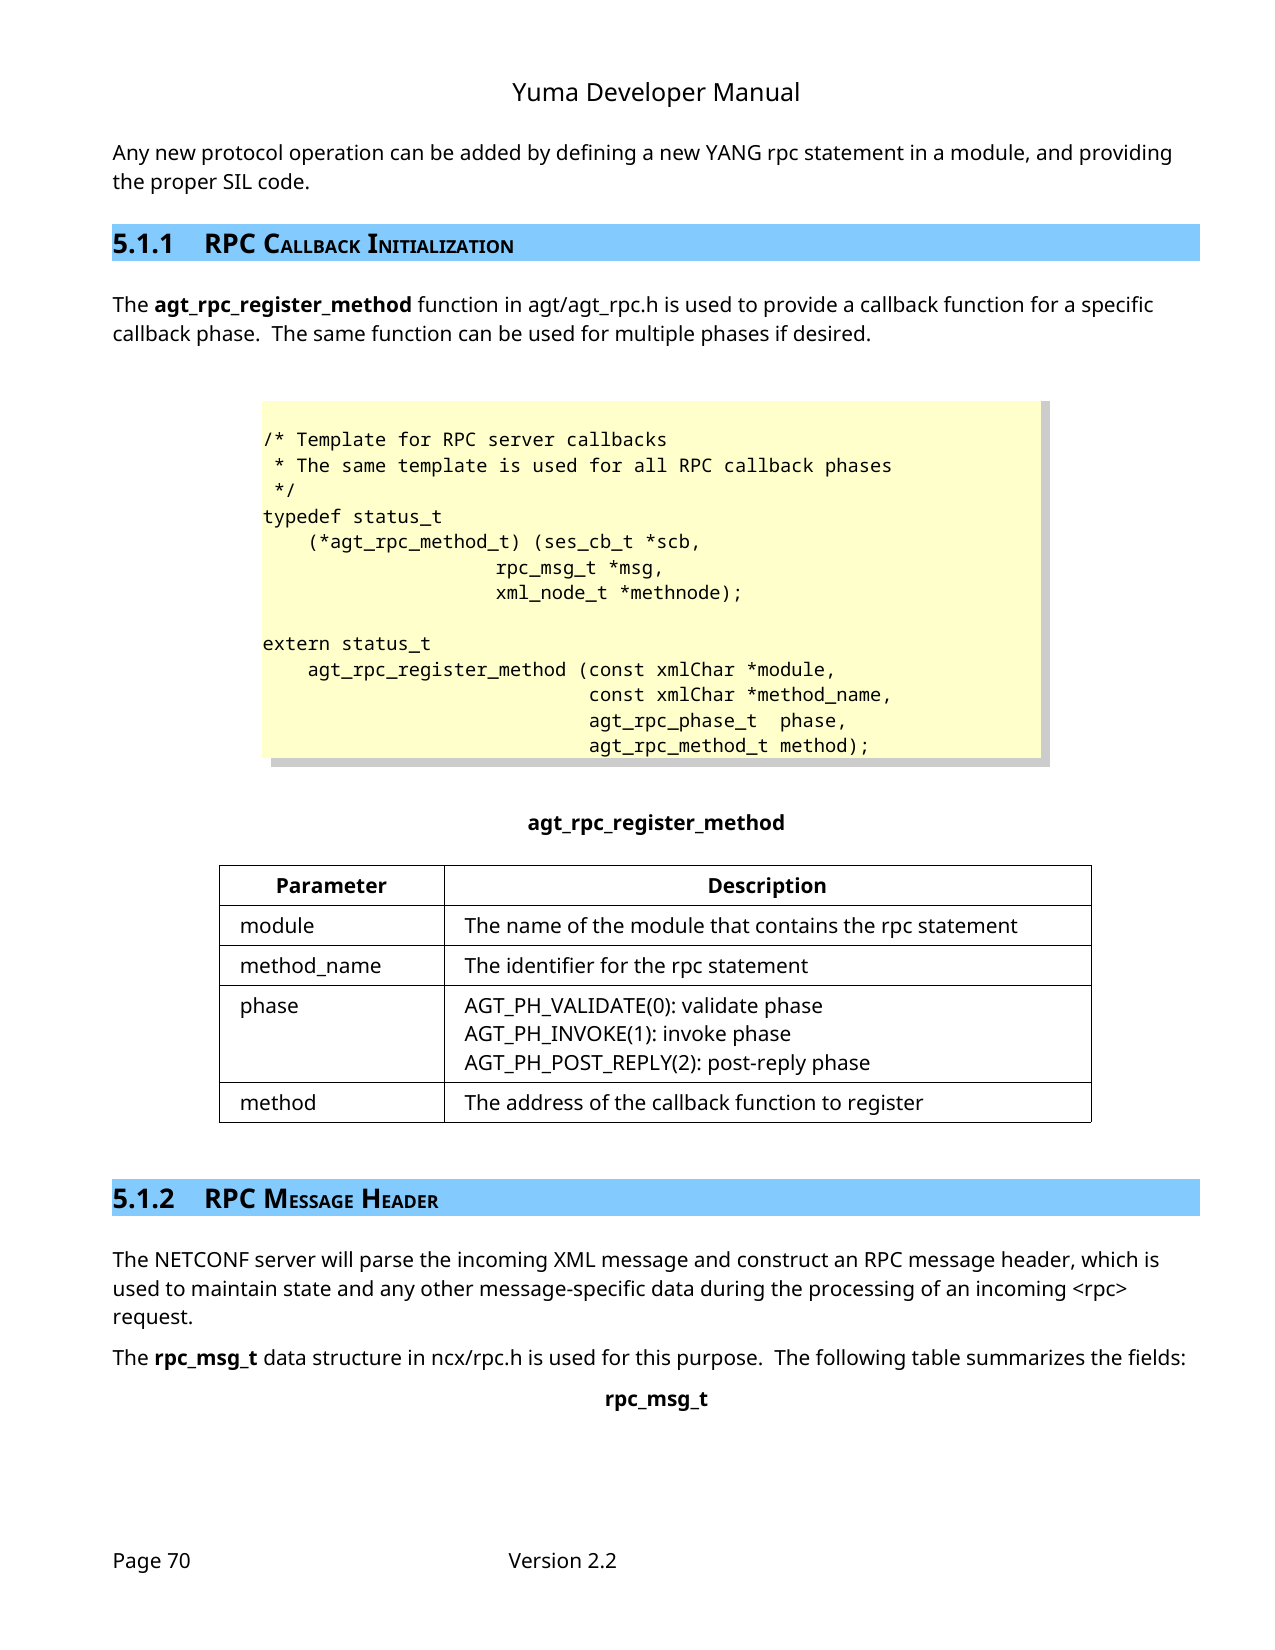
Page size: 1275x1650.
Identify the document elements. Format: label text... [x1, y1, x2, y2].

table_cell The address of the callback function to register [445, 1083, 1091, 1122]
text agt_rpc_method_t method); [262, 733, 1041, 758]
text The agt_rpc_register_method function in agt/agt_rpc.h is used to provide a callback function for a specific callback phase. The same function can be used for multiple phases if desired. [112, 291, 1200, 347]
text * The same template is used for all RPC callback phases [262, 452, 1041, 477]
text const xmlChar *method_name, [262, 682, 1041, 707]
subtitle rpc_msg_t [127, 1384, 1185, 1413]
text agt_rpc_phase_t phase, [262, 707, 1041, 733]
table_cell phase [220, 986, 444, 1082]
table_cell method [220, 1083, 444, 1122]
text agt_rpc_register_method (const xmlChar *module, [262, 656, 1041, 682]
table_cell AGT_PH_VALIDATE(0): validate phase AGT_PH_INVOKE(1): invoke phase AGT_PH_POST_REPLY(2): post-reply phase [445, 986, 1091, 1082]
text Any new protocol operation can be added by defining a new YANG rpc statement in a module, and providing the proper SIL code. [112, 138, 1200, 195]
text rpc_msg_t *msg, [262, 554, 1041, 579]
text extern status_t [262, 631, 1041, 656]
text The rpc_msg_t data structure in ncx/rpc.h is used for this purpose. The following table summarizes the fields: [112, 1343, 1200, 1372]
text The NETCONF server will parse the incoming XML message and construct an RPC message header, which is used to maintain state and any other message-specific data during the processing of an incoming <rpc> request. [112, 1246, 1200, 1331]
text xml_node_t *methnode); [262, 579, 1041, 605]
subtitle RPC Callback Initialization [112, 224, 1200, 261]
text /* Template for RPC server callbacks [262, 426, 1041, 452]
table_header Parameter [220, 866, 444, 905]
table_cell method_name [220, 946, 444, 985]
text typedef status_t [262, 503, 1041, 528]
subtitle RPC Message Header [112, 1179, 1200, 1216]
table_cell The identifier for the rpc statement [445, 946, 1091, 985]
table_cell module [220, 906, 444, 945]
table_header Description [445, 866, 1091, 905]
text */ [262, 477, 1041, 503]
table_cell The name of the module that contains the rpc statement [445, 906, 1091, 945]
subtitle agt_rpc_register_method [127, 808, 1185, 837]
text (*agt_rpc_method_t) (ses_cb_t *scb, [262, 528, 1041, 554]
